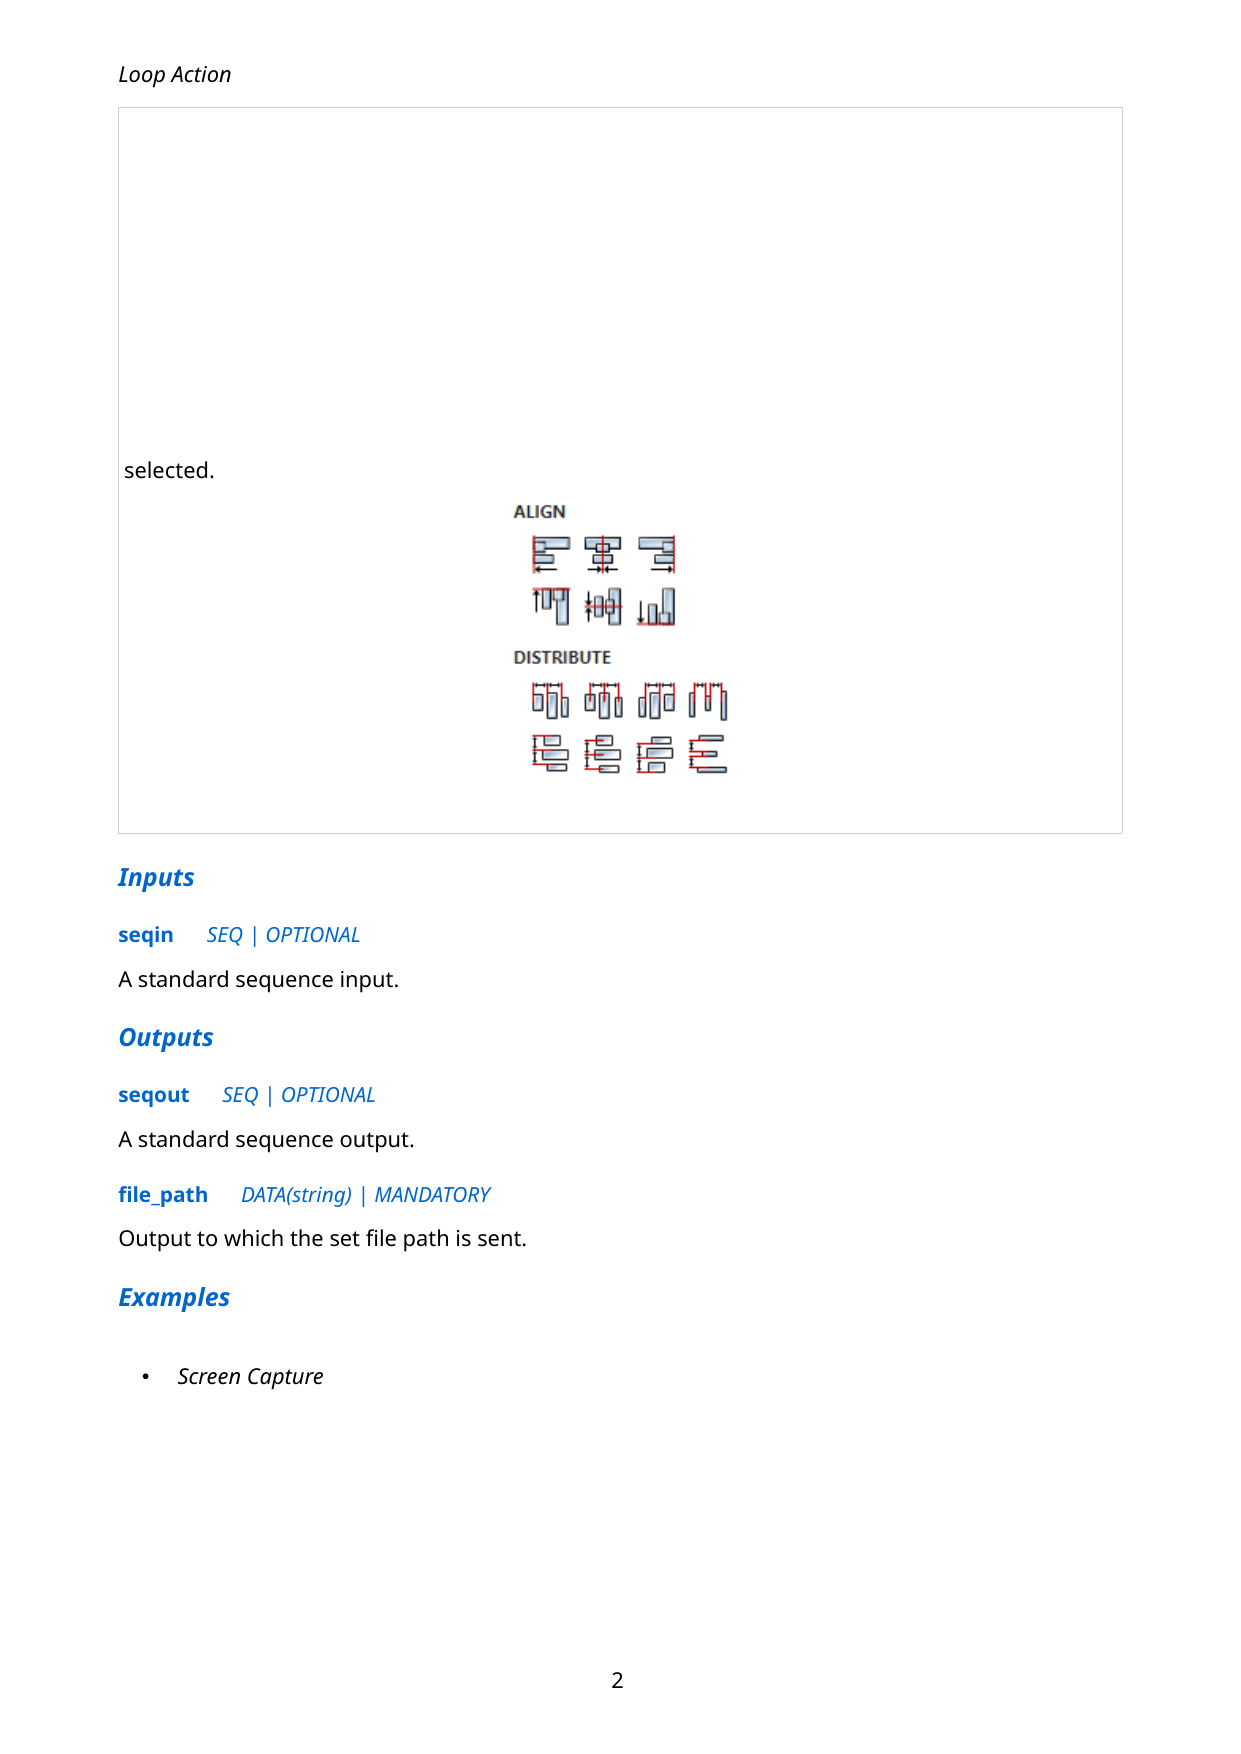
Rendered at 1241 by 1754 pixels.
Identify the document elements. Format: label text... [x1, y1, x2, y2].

subtitle Inputs [118, 860, 1122, 894]
subtitle seqin SEQ | OPTIONAL [118, 920, 1122, 949]
text A standard sequence input. [118, 963, 1122, 993]
subtitle Examples [118, 1280, 1122, 1314]
picture [490, 496, 750, 786]
text Output to which the set file path is sent. [118, 1223, 1122, 1253]
subtitle seqout SEQ | OPTIONAL [118, 1081, 1122, 1109]
text A standard sequence output. [118, 1124, 1122, 1153]
subtitle Outputs [118, 1020, 1122, 1054]
table_cell selected. [119, 108, 1122, 833]
subtitle file_path DATA(string) | MANDATORY [118, 1180, 1122, 1208]
list Screen Capture [142, 1361, 1110, 1391]
